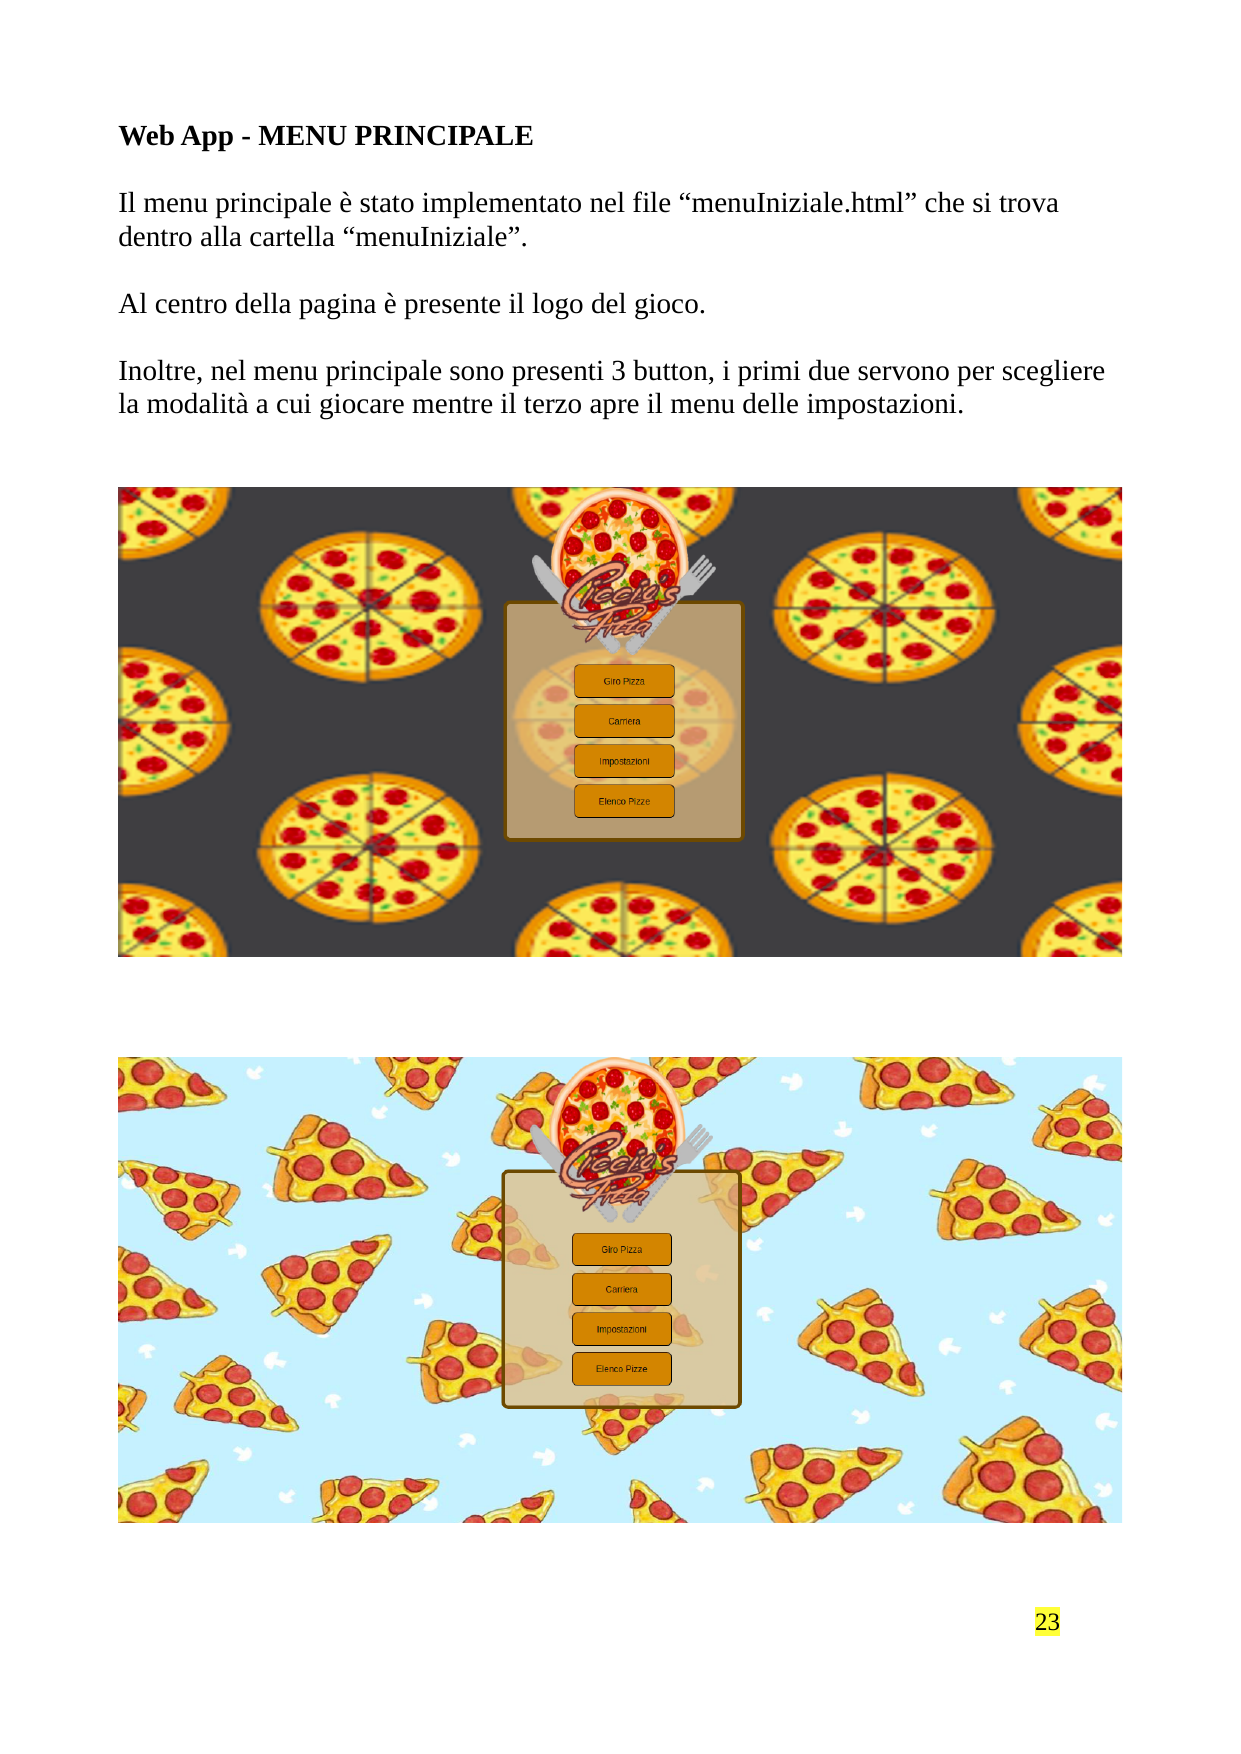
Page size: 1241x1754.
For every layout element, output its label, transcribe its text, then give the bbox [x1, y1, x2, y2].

picture [118, 487, 1123, 957]
text Il menu principale è stato implementato nel file “menuIniziale.html” che si trova dentro alla cartella “menuIniziale”. [118, 185, 1122, 252]
picture [118, 1057, 1123, 1523]
text Al centro della pagina è presente il logo del gioco. [118, 286, 1122, 319]
text Web App - MENU PRINCIPALE [118, 118, 1122, 152]
text Inoltre, nel menu principale sono presenti 3 button, i primi due servono per scegliere la modalità a cui giocare mentre il terzo apre il menu delle impostazioni. [118, 353, 1122, 420]
